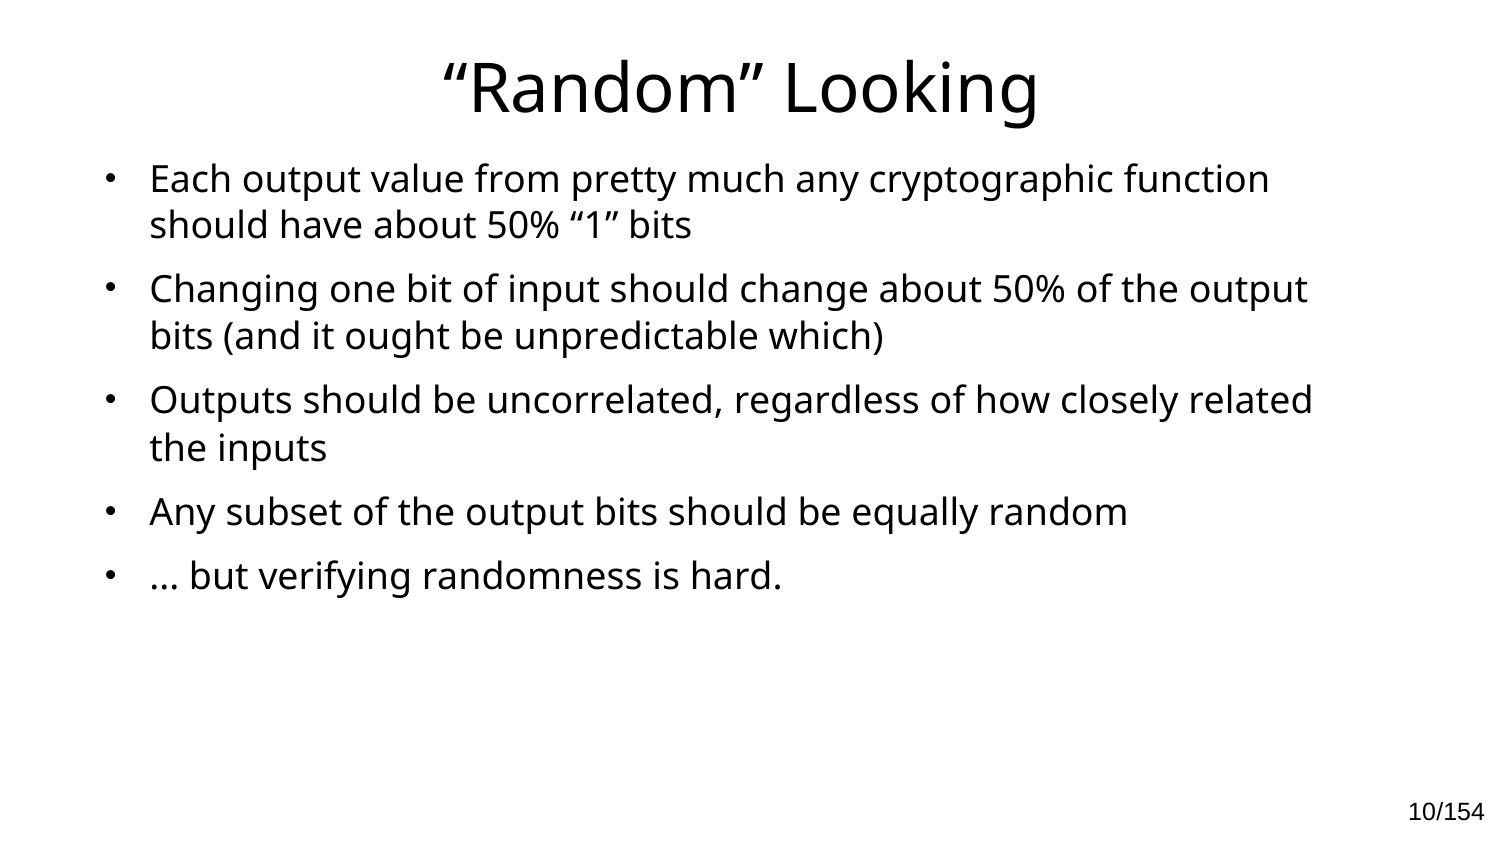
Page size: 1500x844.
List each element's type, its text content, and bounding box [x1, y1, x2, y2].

list Each output value from pretty much any cryptographic function should have about 50% “1” bits Changing one bit of input should change about 50% of the output bits (and it ought be unpredictable which) Outputs should be uncorrelated, regardless of how closely related the inputs Any subset of the output bits should be equally random ... but verifying randomness is hard. [89, 147, 1365, 827]
title “Random” Looking [104, 14, 1380, 156]
